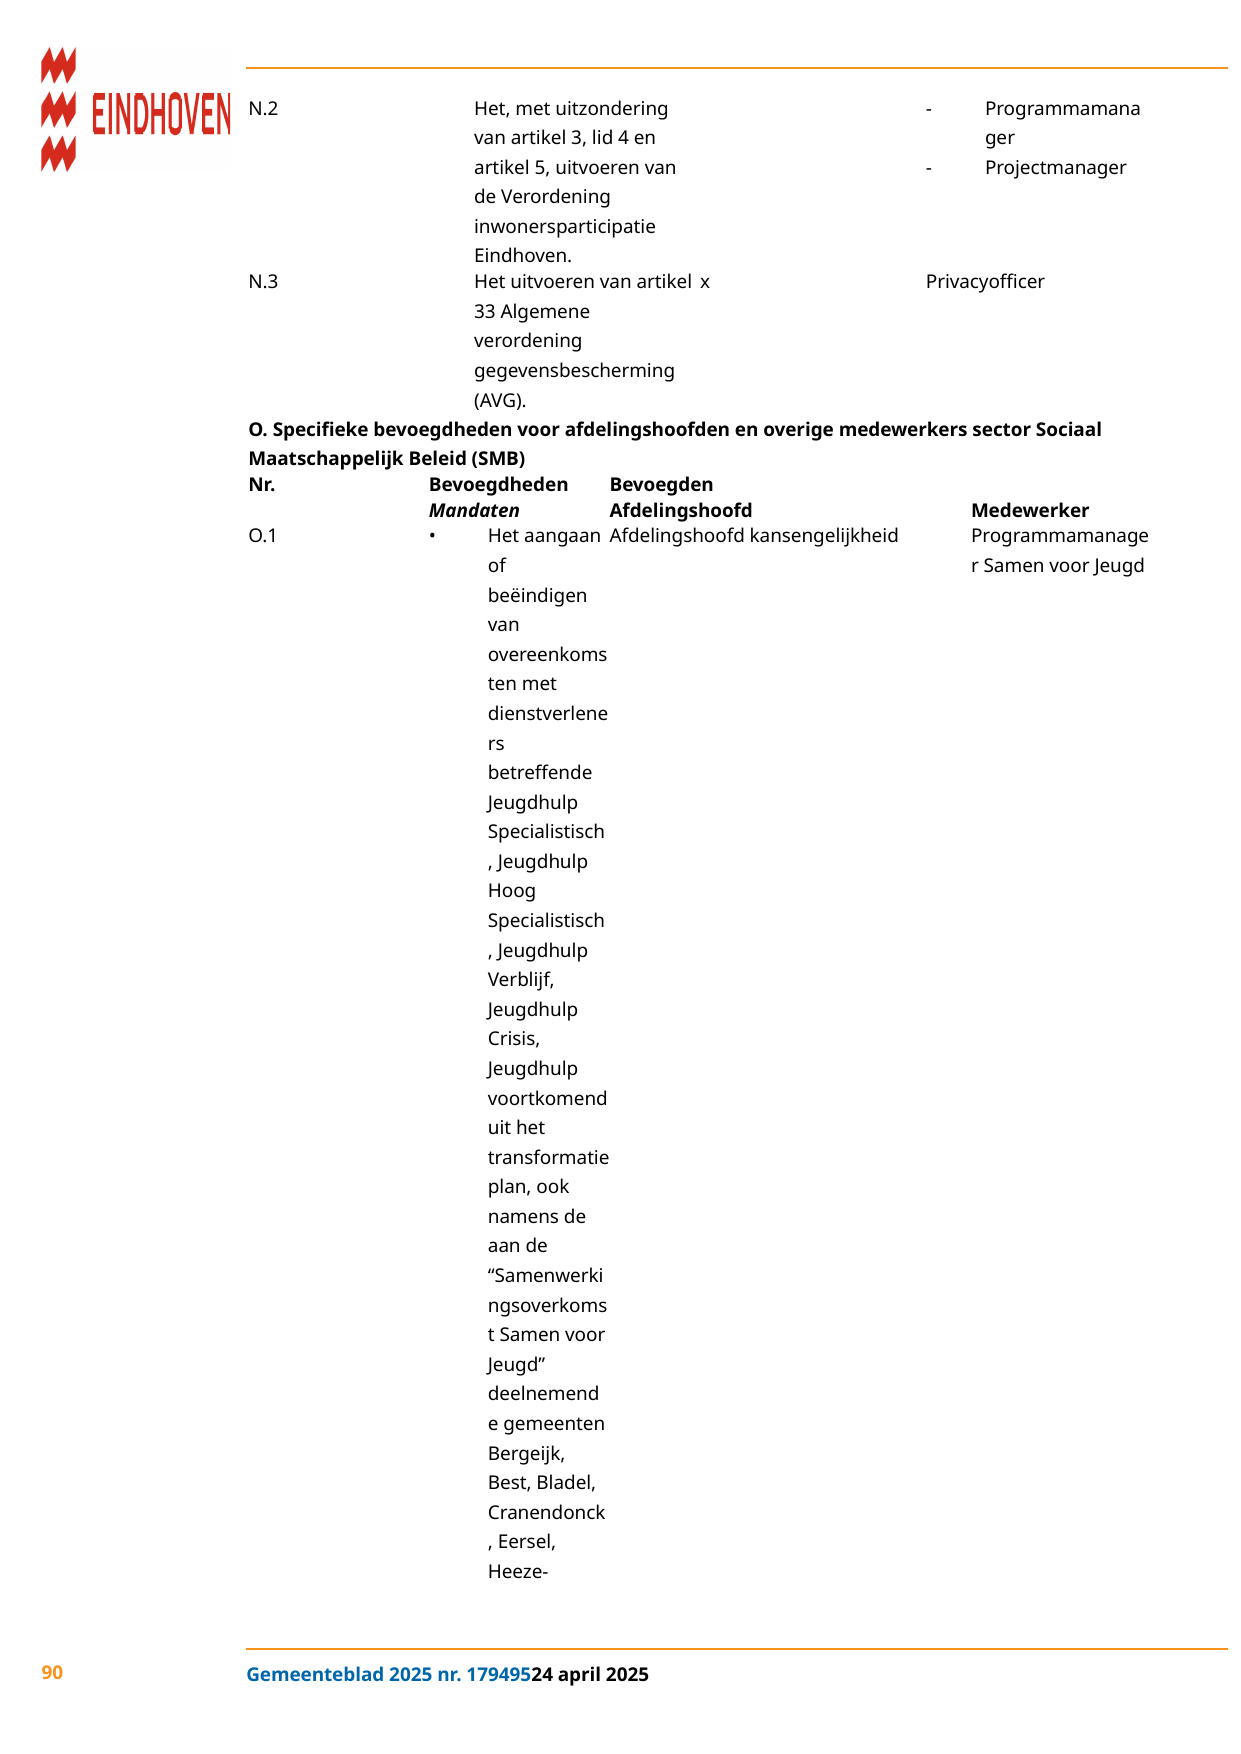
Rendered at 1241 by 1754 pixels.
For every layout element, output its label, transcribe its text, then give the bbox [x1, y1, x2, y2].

table_cell Afdelingshoofd kansengelijkheid [609, 523, 971, 1584]
table_cell Bevoegden [609, 471, 1152, 497]
table_cell Het uitvoeren van artikel 33 Algemene verordening gegevensbescherming (AVG). [474, 269, 700, 412]
table_cell Medewerker [971, 497, 1152, 523]
picture [41, 47, 231, 172]
table_cell N.2 [248, 95, 474, 268]
table_cell Programmamanager Projectmanager [926, 95, 1152, 268]
table_header O. Specifieke bevoegdheden voor afdelingshoofden en overige medewerkers sector Sociaal Maatschappelijk Beleid (SMB) [248, 416, 1152, 471]
table_cell Mandaten [429, 497, 609, 523]
table_cell Afdelingshoofd [609, 497, 971, 523]
table_cell Bevoegdheden [429, 471, 609, 497]
table_cell x [700, 269, 926, 412]
table_cell [248, 497, 429, 523]
table_cell Privacyofficer [926, 269, 1152, 412]
table_cell [700, 95, 926, 268]
table_cell Nr. [248, 471, 429, 497]
table_cell Het, met uitzondering van artikel 3, lid 4 en artikel 5, uitvoeren van de Verordening inwonersparticipatie Eindhoven. [474, 95, 700, 268]
table_cell Het aangaan of beëindigen van overeenkomsten met dienstverleners betreffende Jeugdhulp Specialistisch, Jeugdhulp Hoog Specialistisch, Jeugdhulp Verblijf, Jeugdhulp Crisis, Jeugdhulp voortkomend uit het transformatieplan, ook namens de aan de “Samenwerkingsoverkomst Samen voor Jeugd” deelnemende gemeenten Bergeijk, Best, Bladel, Cranendonck, Eersel, Heeze- [429, 523, 609, 1584]
table_cell O.1 [248, 523, 429, 1584]
table_cell Programmamanager Samen voor Jeugd [971, 523, 1152, 1584]
table_cell N.3 [248, 269, 474, 412]
